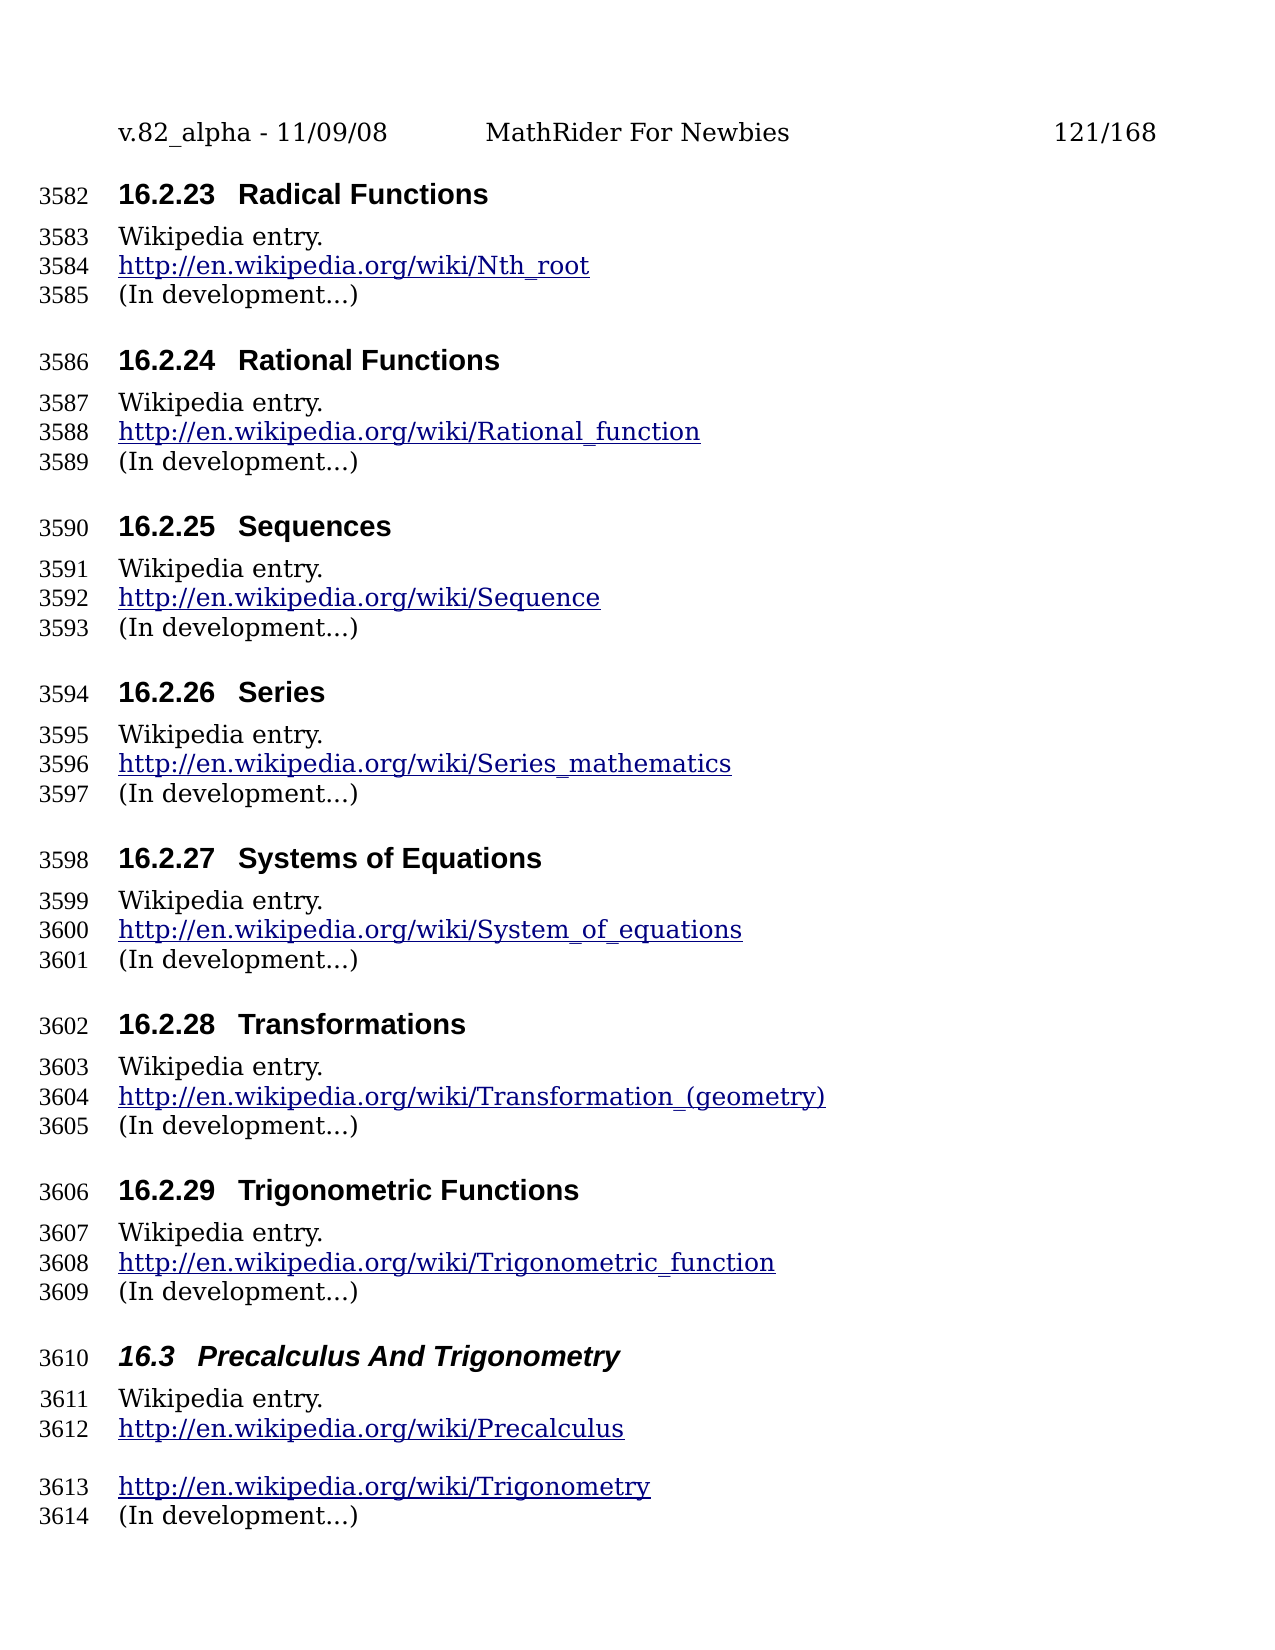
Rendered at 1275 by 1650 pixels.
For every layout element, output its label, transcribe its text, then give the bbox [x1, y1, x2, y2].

subtitle Transformations [118, 1007, 1157, 1041]
text Wikipedia entry. [118, 388, 1157, 417]
text (In development...) [118, 1111, 1157, 1140]
text (In development...) [118, 779, 1157, 808]
text (In development...) [118, 447, 1157, 476]
text Wikipedia entry. [118, 720, 1157, 749]
subtitle Radical Functions [118, 177, 1157, 210]
text http://en.wikipedia.org/wiki/Precalculus [118, 1414, 1157, 1443]
text http://en.wikipedia.org/wiki/Trigonometric_function [118, 1248, 1157, 1277]
text http://en.wikipedia.org/wiki/Transformation_(geometry) [118, 1082, 1157, 1111]
text http://en.wikipedia.org/wiki/Trigonometry [118, 1472, 1157, 1501]
text (In development...) [118, 1501, 1157, 1530]
text http://en.wikipedia.org/wiki/Sequence [118, 583, 1157, 613]
text Wikipedia entry. [118, 554, 1157, 583]
subtitle Precalculus And Trigonometry [118, 1339, 1157, 1373]
text Wikipedia entry. [118, 1384, 1157, 1414]
text (In development...) [118, 1277, 1157, 1306]
subtitle Systems of Equations [118, 841, 1157, 874]
subtitle Trigonometric Functions [118, 1173, 1157, 1207]
subtitle Sequences [118, 509, 1157, 542]
text Wikipedia entry. [118, 1218, 1157, 1248]
text Wikipedia entry. [118, 1052, 1157, 1082]
subtitle Rational Functions [118, 343, 1157, 376]
text (In development...) [118, 281, 1157, 310]
subtitle Series [118, 675, 1157, 708]
text Wikipedia entry. [118, 886, 1157, 916]
text http://en.wikipedia.org/wiki/Rational_function [118, 417, 1157, 447]
text http://en.wikipedia.org/wiki/Nth_root [118, 251, 1157, 281]
text Wikipedia entry. [118, 222, 1157, 251]
text (In development...) [118, 945, 1157, 974]
text http://en.wikipedia.org/wiki/System_of_equations [118, 916, 1157, 945]
text (In development...) [118, 613, 1157, 642]
text http://en.wikipedia.org/wiki/Series_mathematics [118, 749, 1157, 779]
